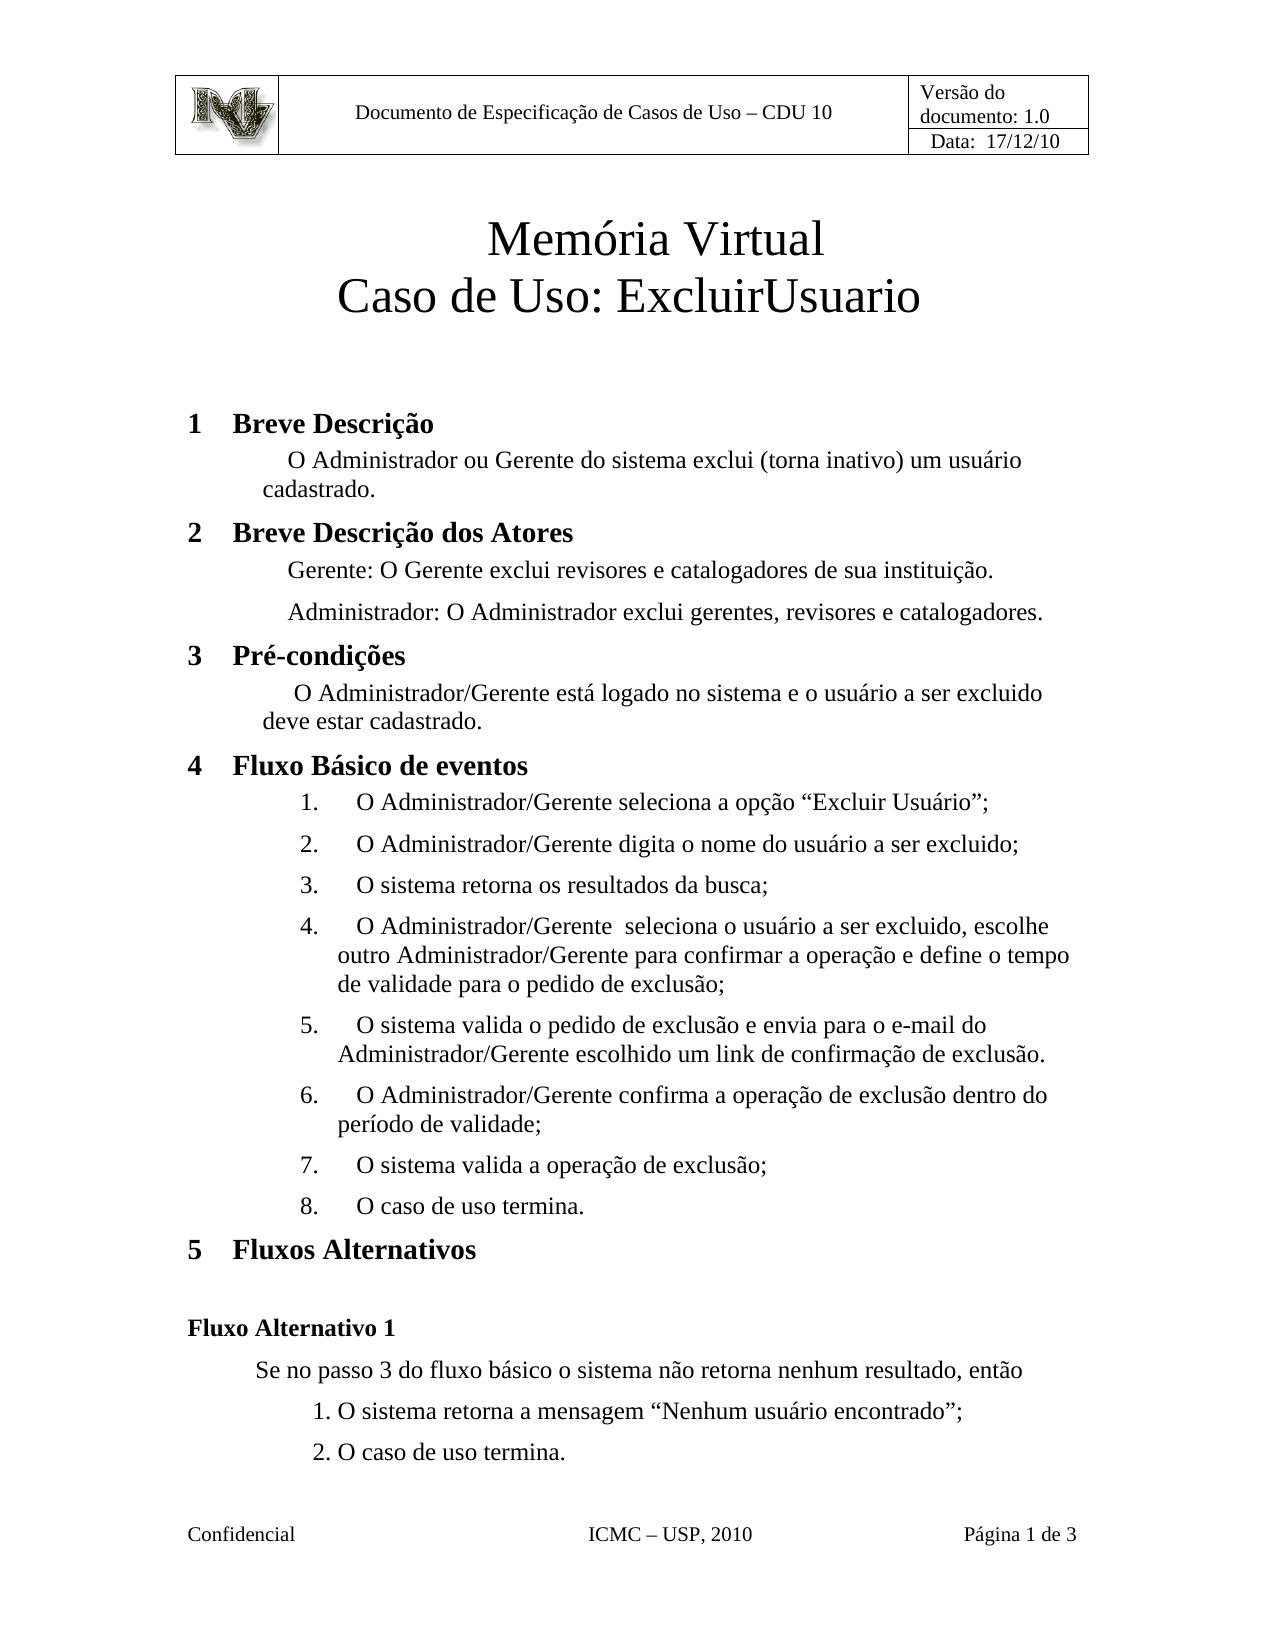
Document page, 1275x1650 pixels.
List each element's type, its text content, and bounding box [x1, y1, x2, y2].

subtitle Breve Descrição dos Atores [187, 516, 1087, 549]
text 2. O caso de uso termina. [187, 1437, 1087, 1466]
text O Administrador ou Gerente do sistema exclui (torna inativo) um usuário cadastrado. [262, 446, 1087, 503]
list O Administrador/Gerente digita o nome do usuário a ser excluido; [300, 829, 1087, 857]
picture [186, 76, 277, 151]
subtitle Pré-condições [187, 638, 1087, 671]
list O sistema retorna os resultados da busca; [300, 870, 1087, 899]
list O caso de uso termina. [300, 1191, 1087, 1220]
subtitle Breve Descrição [187, 406, 1087, 439]
subtitle Fluxo Básico de eventos [187, 748, 1087, 781]
list 1. O sistema retorna a mensagem “Nenhum usuário encontrado”; [187, 1396, 1087, 1425]
text Administrador: O Administrador exclui gerentes, revisores e catalogadores. [262, 597, 1087, 625]
list O Administrador/Gerente seleciona o usuário a ser excluido, escolhe outro Administrador/Gerente para confirmar a operação e define o tempo de validade para o pedido de exclusão; [300, 911, 1087, 997]
subtitle Fluxos Alternativos [187, 1232, 1087, 1266]
text O Administrador/Gerente está logado no sistema e o usuário a ser excluido deve estar cadastrado. [262, 678, 1087, 735]
list O Administrador/Gerente confirma a operação de exclusão dentro do período de validade; [300, 1080, 1087, 1137]
list Fluxo Alternativo 1 [187, 1313, 1087, 1342]
list Se no passo 3 do fluxo básico o sistema não retorna nenhum resultado, então [187, 1355, 1087, 1383]
text Gerente: O Gerente exclui revisores e catalogadores de sua instituição. [262, 555, 1087, 584]
list O sistema valida a operação de exclusão; [300, 1150, 1087, 1179]
title Memória Virtual Caso de Uso: ExcluirUsuario [187, 208, 1087, 323]
list O sistema valida o pedido de exclusão e envia para o e-mail do Administrador/Gerente escolhido um link de confirmação de exclusão. [300, 1010, 1087, 1067]
list O Administrador/Gerente seleciona a opção “Excluir Usuário”; [300, 787, 1087, 816]
